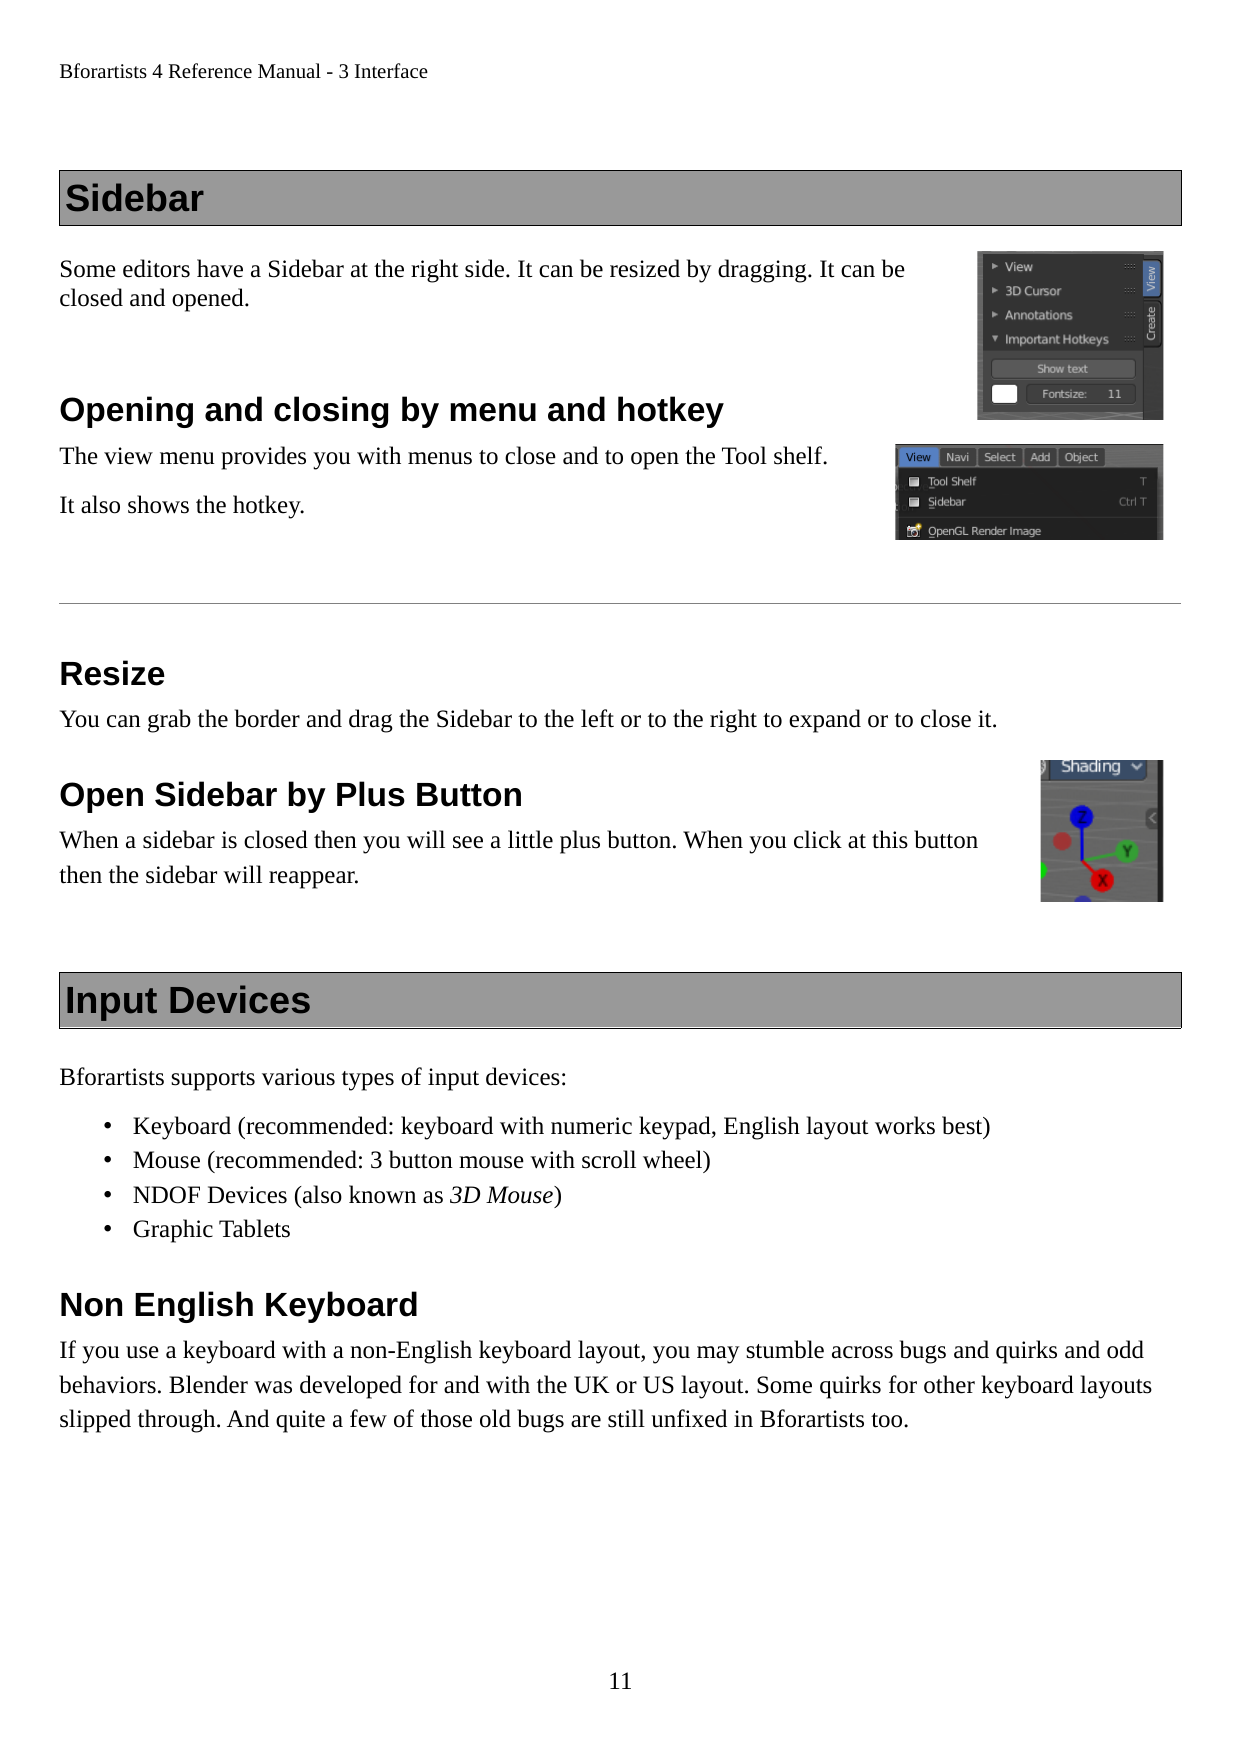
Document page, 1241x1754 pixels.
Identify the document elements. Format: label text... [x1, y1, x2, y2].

picture [977, 251, 1164, 420]
subtitle Open Sidebar by Plus Button [59, 774, 1040, 813]
text It also shows the hotkey. [59, 490, 895, 519]
subtitle Non English Keyboard [59, 1284, 1181, 1323]
text You can grab the border and drag the Sidebar to the left or to the right to expand or to close it. [59, 704, 1181, 733]
list Keyboard (recommended: keyboard with numeric keypad, English layout works best) [103, 1111, 1181, 1140]
text Bforartists supports various types of input devices: [59, 1062, 1181, 1091]
list NDOF Devices (also known as 3D Mouse) [103, 1180, 1181, 1209]
text The view menu provides you with menus to close and to open the Tool shelf. [59, 441, 1181, 470]
list Mouse (recommended: 3 button mouse with scroll wheel) [103, 1146, 1181, 1174]
text If you use a keyboard with a non-English keyboard layout, you may stumble across bugs and quirks and odd behaviors. Blender was developed for and with the UK or US layout. Some quirks for other keyboard layouts slipped through. And quite a few of those old bugs are still unfixed in Bforartists too. [59, 1336, 1181, 1433]
subtitle [1164, 774, 1181, 813]
table_header Sidebar [60, 171, 1181, 225]
subtitle Opening and closing by menu and hotkey [59, 390, 1181, 429]
text When a sidebar is closed then you will see a little plus button. When you click at this button then the sidebar will reappear. [59, 826, 1181, 923]
table_header Input Devices [60, 973, 1181, 1027]
picture [1040, 760, 1164, 902]
picture [895, 444, 1164, 540]
text Some editors have a Sidebar at the right side. It can be resized by dragging. It can be closed and opened. [59, 226, 1181, 312]
subtitle Resize [59, 653, 1181, 692]
list Graphic Tablets [103, 1214, 1181, 1243]
